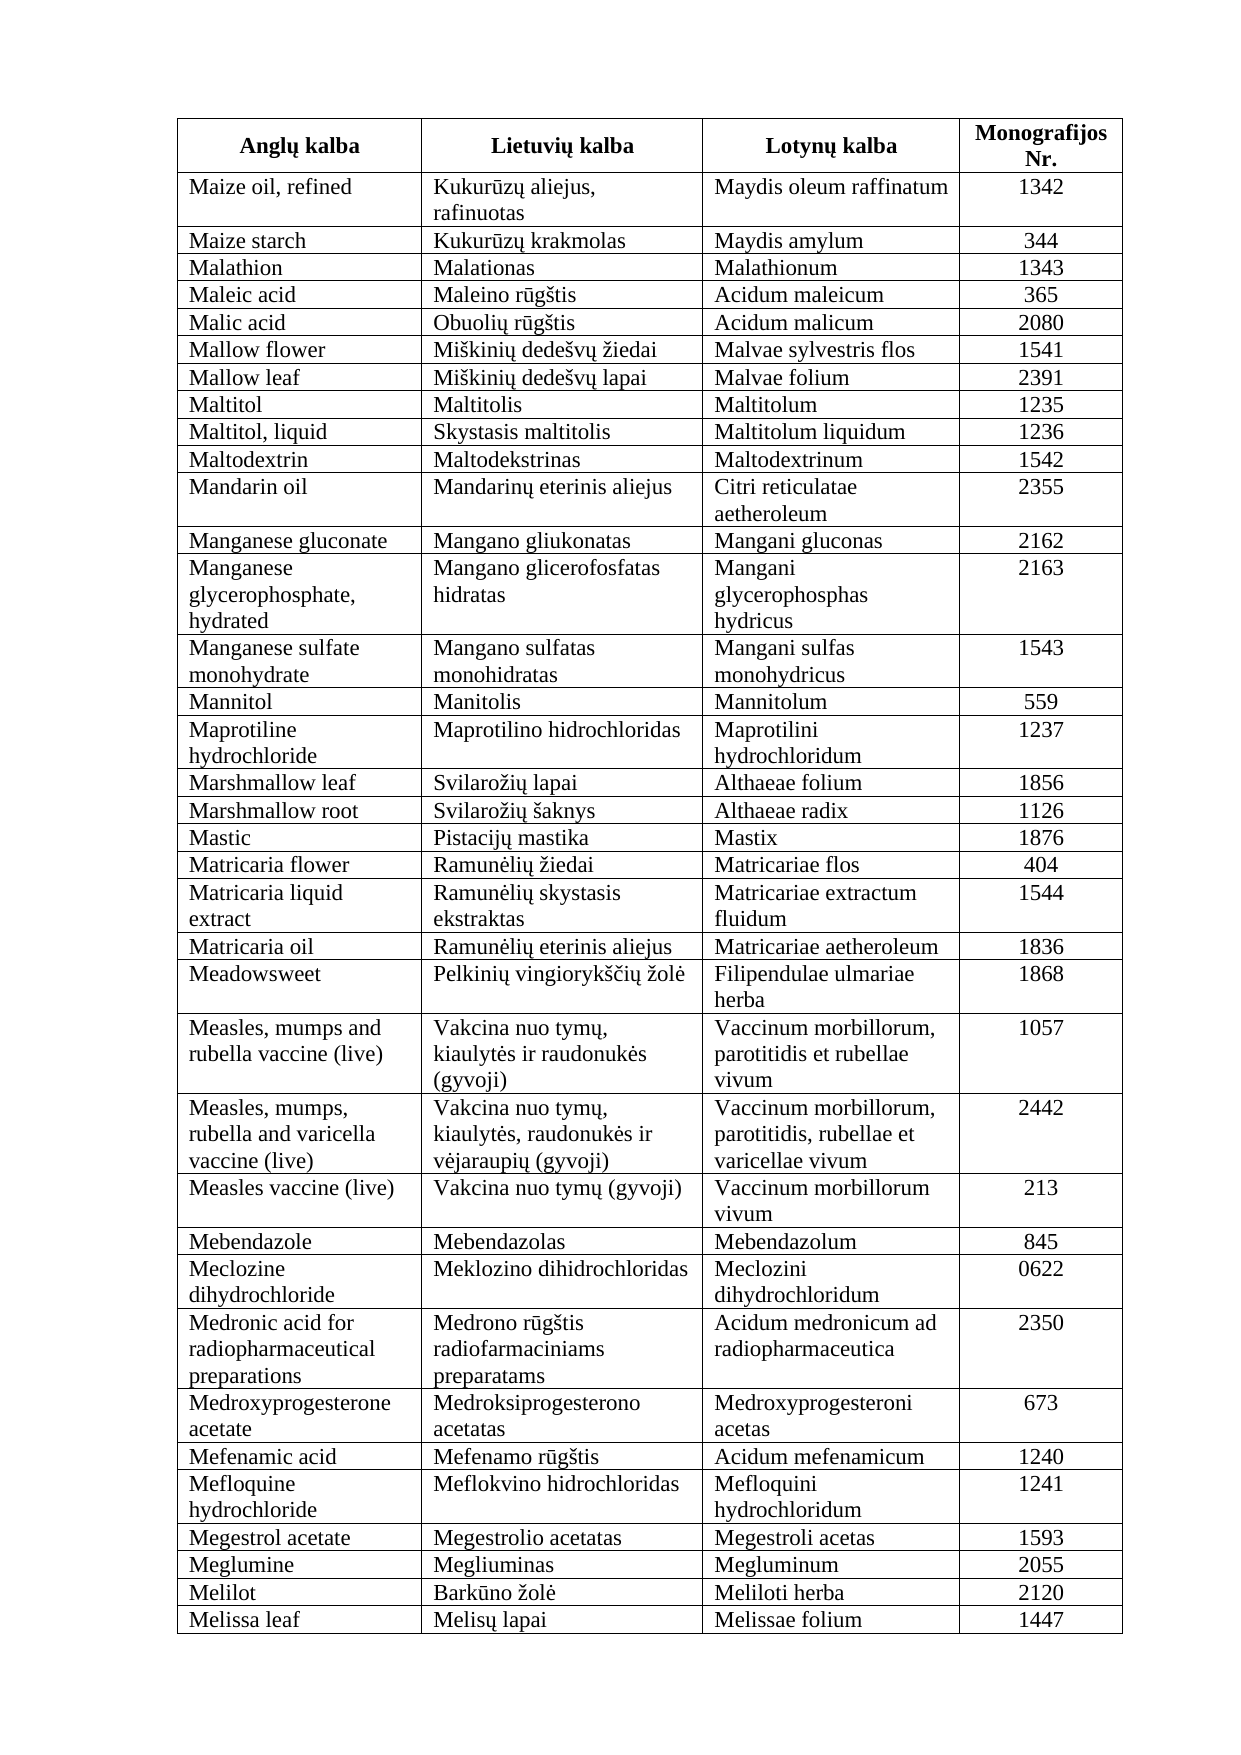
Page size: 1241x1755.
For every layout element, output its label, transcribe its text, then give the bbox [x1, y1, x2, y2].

table_cell 2163 [960, 554, 1122, 633]
table_cell Maize oil, refined [178, 173, 421, 226]
table_cell Maprotilini hydrochloridum [703, 716, 959, 768]
table_cell Malic acid [178, 309, 421, 335]
table_cell Maprotiline hydrochloride [178, 716, 421, 768]
table_cell Mebendazolum [703, 1228, 959, 1254]
table_cell Meclozine dihydrochloride [178, 1255, 421, 1308]
table_cell Melilot [178, 1579, 421, 1605]
table_cell Maleic acid [178, 281, 421, 308]
table_cell Mallow leaf [178, 364, 421, 390]
table_header Monografijos Nr. [960, 119, 1122, 172]
table_cell 1447 [960, 1606, 1122, 1632]
table_cell 845 [960, 1228, 1122, 1254]
table_cell Obuolių rūgštis [422, 309, 702, 335]
table_cell Filipendulae ulmariae herba [703, 960, 959, 1013]
table_cell Ramunėlių eterinis aliejus [422, 933, 702, 959]
table_cell 1868 [960, 960, 1122, 1013]
table_cell Mefloquine hydrochloride [178, 1470, 421, 1523]
table_cell Maydis amylum [703, 227, 959, 253]
table_cell 1544 [960, 879, 1122, 932]
table_cell Vakcina nuo tymų, kiaulytės, raudonukės ir vėjaraupių (gyvoji) [422, 1094, 702, 1173]
table_cell Mefenamo rūgštis [422, 1443, 702, 1469]
table_cell 1343 [960, 254, 1122, 280]
table_cell Matricariae aetheroleum [703, 933, 959, 959]
table_cell Malationas [422, 254, 702, 280]
table_cell 2391 [960, 364, 1122, 390]
table_cell Medroksiprogesterono acetatas [422, 1389, 702, 1442]
table_cell Althaeae radix [703, 797, 959, 823]
table_cell Malathion [178, 254, 421, 280]
table_cell Mandarinų eterinis aliejus [422, 473, 702, 526]
table_cell Svilarožių šaknys [422, 797, 702, 823]
table_cell Medrono rūgštis radiofarmaciniams preparatams [422, 1309, 702, 1388]
table_cell Acidum maleicum [703, 281, 959, 308]
table_cell Maprotilino hidrochloridas [422, 716, 702, 768]
table_cell Kukurūzų krakmolas [422, 227, 702, 253]
table_cell Meklozino dihidrochloridas [422, 1255, 702, 1308]
table_cell Svilarožių lapai [422, 769, 702, 796]
table_cell Maltitolum [703, 391, 959, 417]
table_cell Maize starch [178, 227, 421, 253]
table_cell Megestrolio acetatas [422, 1524, 702, 1550]
table_cell Mastix [703, 824, 959, 851]
table_cell 2355 [960, 473, 1122, 526]
table_cell Matricaria liquid extract [178, 879, 421, 932]
table_cell Miškinių dedešvų lapai [422, 364, 702, 390]
table_cell Ramunėlių žiedai [422, 852, 702, 878]
table_cell 1542 [960, 446, 1122, 472]
table_cell 1126 [960, 797, 1122, 823]
table_cell Mangani gluconas [703, 527, 959, 553]
table_cell 1856 [960, 769, 1122, 796]
table_cell 365 [960, 281, 1122, 308]
table_cell 213 [960, 1174, 1122, 1227]
table_cell Mandarin oil [178, 473, 421, 526]
table_cell Megestrol acetate [178, 1524, 421, 1550]
table_cell 1241 [960, 1470, 1122, 1523]
table_cell 1593 [960, 1524, 1122, 1550]
table_cell Maydis oleum raffinatum [703, 173, 959, 226]
table_cell Althaeae folium [703, 769, 959, 796]
table_cell Mefloquini hydrochloridum [703, 1470, 959, 1523]
table_cell Mangano gliukonatas [422, 527, 702, 553]
table_cell Maltitolis [422, 391, 702, 417]
table_cell 2120 [960, 1579, 1122, 1605]
table_header Lotynų kalba [703, 119, 959, 172]
table_cell 1235 [960, 391, 1122, 417]
table_cell Skystasis maltitolis [422, 419, 702, 445]
table_cell 673 [960, 1389, 1122, 1442]
table_cell Marshmallow leaf [178, 769, 421, 796]
table_cell Mangani sulfas monohydricus [703, 635, 959, 687]
table_cell Ramunėlių skystasis ekstraktas [422, 879, 702, 932]
table_cell Mannitolum [703, 688, 959, 714]
table_cell Measles, mumps, rubella and varicella vaccine (live) [178, 1094, 421, 1173]
table_cell Matricaria oil [178, 933, 421, 959]
table_cell 1543 [960, 635, 1122, 687]
table_cell Kukurūzų aliejus, rafinuotas [422, 173, 702, 226]
table_cell Matricariae flos [703, 852, 959, 878]
table_cell Malathionum [703, 254, 959, 280]
table_cell Megliuminas [422, 1551, 702, 1578]
table_cell Vaccinum morbillorum, parotitidis et rubellae vivum [703, 1014, 959, 1093]
table_cell Melisų lapai [422, 1606, 702, 1632]
table_cell Matricaria flower [178, 852, 421, 878]
table_cell Meadowsweet [178, 960, 421, 1013]
table_cell 2055 [960, 1551, 1122, 1578]
table_cell Manganese sulfate monohydrate [178, 635, 421, 687]
table_cell 1236 [960, 419, 1122, 445]
table_cell 404 [960, 852, 1122, 878]
table_cell Malvae sylvestris flos [703, 336, 959, 363]
table_cell Vakcina nuo tymų, kiaulytės ir raudonukės (gyvoji) [422, 1014, 702, 1093]
table_cell Melissa leaf [178, 1606, 421, 1632]
table_cell 1836 [960, 933, 1122, 959]
table_cell Vaccinum morbillorum, parotitidis, rubellae et varicellae vivum [703, 1094, 959, 1173]
table_cell Manganese glycerophosphate, hydrated [178, 554, 421, 633]
table_cell Megluminum [703, 1551, 959, 1578]
table_cell 559 [960, 688, 1122, 714]
table_cell Maltitol, liquid [178, 419, 421, 445]
table_cell 2350 [960, 1309, 1122, 1388]
table_cell Mallow flower [178, 336, 421, 363]
table_cell Mebendazole [178, 1228, 421, 1254]
table_cell Meliloti herba [703, 1579, 959, 1605]
table_cell 1541 [960, 336, 1122, 363]
table_cell Manitolis [422, 688, 702, 714]
table_cell Mangano sulfatas monohidratas [422, 635, 702, 687]
table_cell Pelkinių vingiorykščių žolė [422, 960, 702, 1013]
table_cell 2080 [960, 309, 1122, 335]
table_cell Barkūno žolė [422, 1579, 702, 1605]
table_cell 1240 [960, 1443, 1122, 1469]
table_cell 0622 [960, 1255, 1122, 1308]
table_cell Citri reticulatae aetheroleum [703, 473, 959, 526]
table_cell Maltodextrinum [703, 446, 959, 472]
table_cell Mastic [178, 824, 421, 851]
table_cell 1876 [960, 824, 1122, 851]
table_cell 344 [960, 227, 1122, 253]
table_cell Maltodekstrinas [422, 446, 702, 472]
table_cell Acidum malicum [703, 309, 959, 335]
table_cell Measles, mumps and rubella vaccine (live) [178, 1014, 421, 1093]
table_cell Meclozini dihydrochloridum [703, 1255, 959, 1308]
table_cell Mannitol [178, 688, 421, 714]
table_cell Mangano glicerofosfatas hidratas [422, 554, 702, 633]
table_cell Miškinių dedešvų žiedai [422, 336, 702, 363]
table_cell Vakcina nuo tymų (gyvoji) [422, 1174, 702, 1227]
table_cell Measles vaccine (live) [178, 1174, 421, 1227]
table_cell Maltodextrin [178, 446, 421, 472]
table_cell Acidum mefenamicum [703, 1443, 959, 1469]
table_cell 1237 [960, 716, 1122, 768]
table_cell 2162 [960, 527, 1122, 553]
table_cell Megestroli acetas [703, 1524, 959, 1550]
table_header Anglų kalba [178, 119, 421, 172]
table_cell Malvae folium [703, 364, 959, 390]
table_cell Pistacijų mastika [422, 824, 702, 851]
table_cell Meglumine [178, 1551, 421, 1578]
table_cell Mefenamic acid [178, 1443, 421, 1469]
table_cell 1342 [960, 173, 1122, 226]
table_cell Melissae folium [703, 1606, 959, 1632]
table_cell Maltitol [178, 391, 421, 417]
table_cell Maltitolum liquidum [703, 419, 959, 445]
table_cell Manganese gluconate [178, 527, 421, 553]
table_cell Acidum medronicum ad radiopharmaceutica [703, 1309, 959, 1388]
table_cell Meflokvino hidrochloridas [422, 1470, 702, 1523]
table_cell Vaccinum morbillorum vivum [703, 1174, 959, 1227]
table_header Lietuvių kalba [422, 119, 702, 172]
table_cell Mangani glycerophosphas hydricus [703, 554, 959, 633]
table_cell 2442 [960, 1094, 1122, 1173]
table_cell 1057 [960, 1014, 1122, 1093]
table_cell Medroxyprogesteroni acetas [703, 1389, 959, 1442]
table_cell Medroxyprogesterone acetate [178, 1389, 421, 1442]
table_cell Matricariae extractum fluidum [703, 879, 959, 932]
table_cell Marshmallow root [178, 797, 421, 823]
table_cell Medronic acid for radiopharmaceutical preparations [178, 1309, 421, 1388]
table_cell Mebendazolas [422, 1228, 702, 1254]
table_cell Maleino rūgštis [422, 281, 702, 308]
